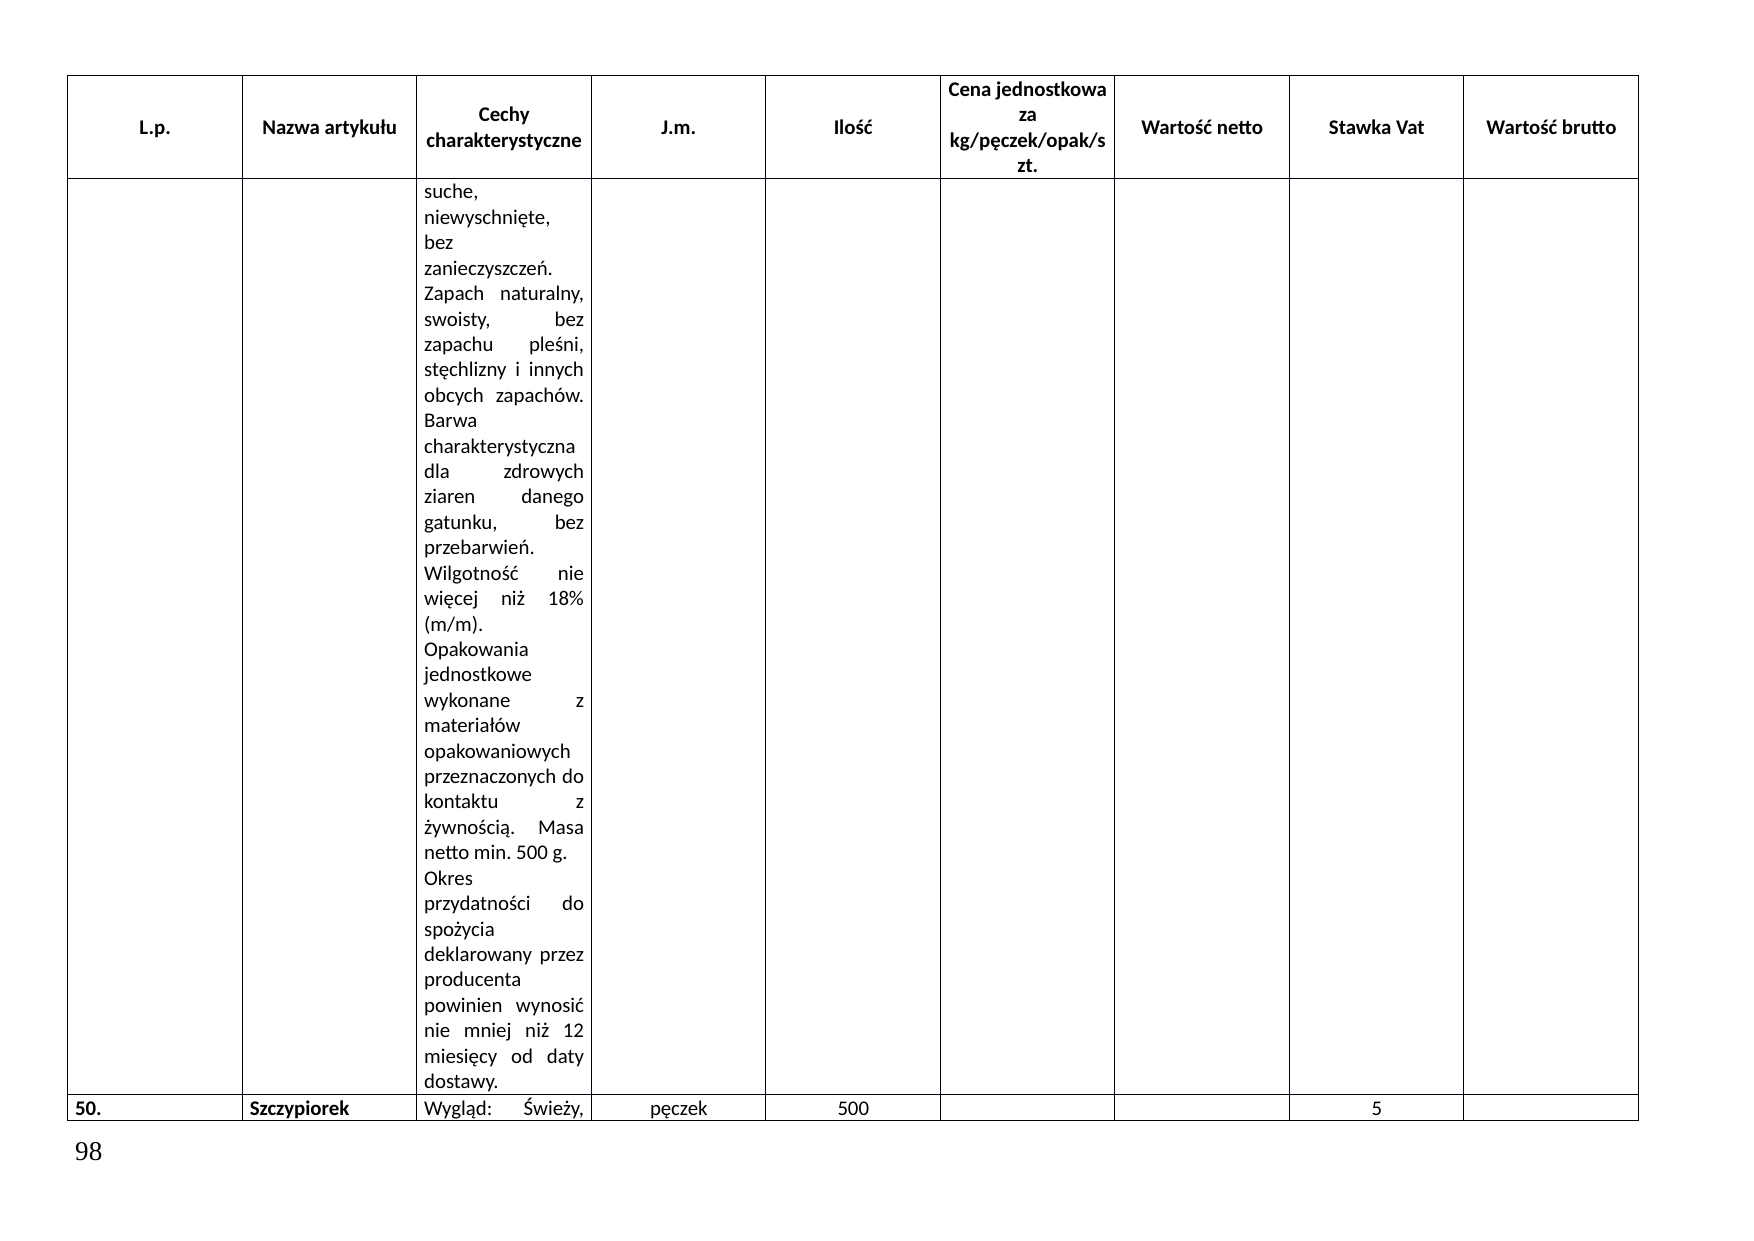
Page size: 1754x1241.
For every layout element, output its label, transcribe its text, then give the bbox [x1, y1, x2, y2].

table_cell [941, 179, 1114, 1094]
table_cell 500 [766, 1095, 940, 1120]
table_header Cechy charakterystyczne [417, 76, 591, 178]
table_cell [68, 1095, 242, 1120]
table_cell 5 [1290, 1095, 1463, 1120]
table_cell [1115, 1095, 1289, 1120]
table_cell [1290, 179, 1463, 1094]
table_header L.p. [68, 76, 242, 178]
table_cell pęczek [592, 1095, 765, 1120]
table_cell [592, 179, 765, 1094]
table_header Cena jednostkowa za kg/pęczek/opak/szt. [941, 76, 1114, 178]
table_header Nazwa artykułu [243, 76, 416, 178]
table_header Stawka Vat [1290, 76, 1463, 178]
table_cell [1464, 179, 1638, 1094]
table_cell Wygląd: Świeży, [417, 1095, 591, 1120]
table_cell [243, 179, 416, 1094]
table_cell [1464, 1095, 1638, 1120]
table_header J.m. [592, 76, 765, 178]
table_cell suche, niewyschnięte, bez zanieczyszczeń. Zapach naturalny, swoisty, bez zapachu pleśni, stęchlizny i innych obcych zapachów. Barwa charakterystyczna dla zdrowych ziaren danego gatunku, bez przebarwień. Wilgotność nie więcej niż 18% (m/m). Opakowania jednostkowe wykonane z materiałów opakowaniowych przeznaczonych do kontaktu z żywnością. Masa netto min. 500 g. Okres przydatności do spożycia deklarowany przez producenta powinien wynosić nie mniej niż 12 miesięcy od daty dostawy. [417, 179, 591, 1094]
table_cell [766, 179, 940, 1094]
table_cell [1115, 179, 1289, 1094]
table_cell Szczypiorek [243, 1095, 416, 1120]
table_header Wartość brutto [1464, 76, 1638, 178]
table_cell [941, 1095, 1114, 1120]
table_header Ilość [766, 76, 940, 178]
table_header Wartość netto [1115, 76, 1289, 178]
table_cell [68, 179, 242, 1094]
